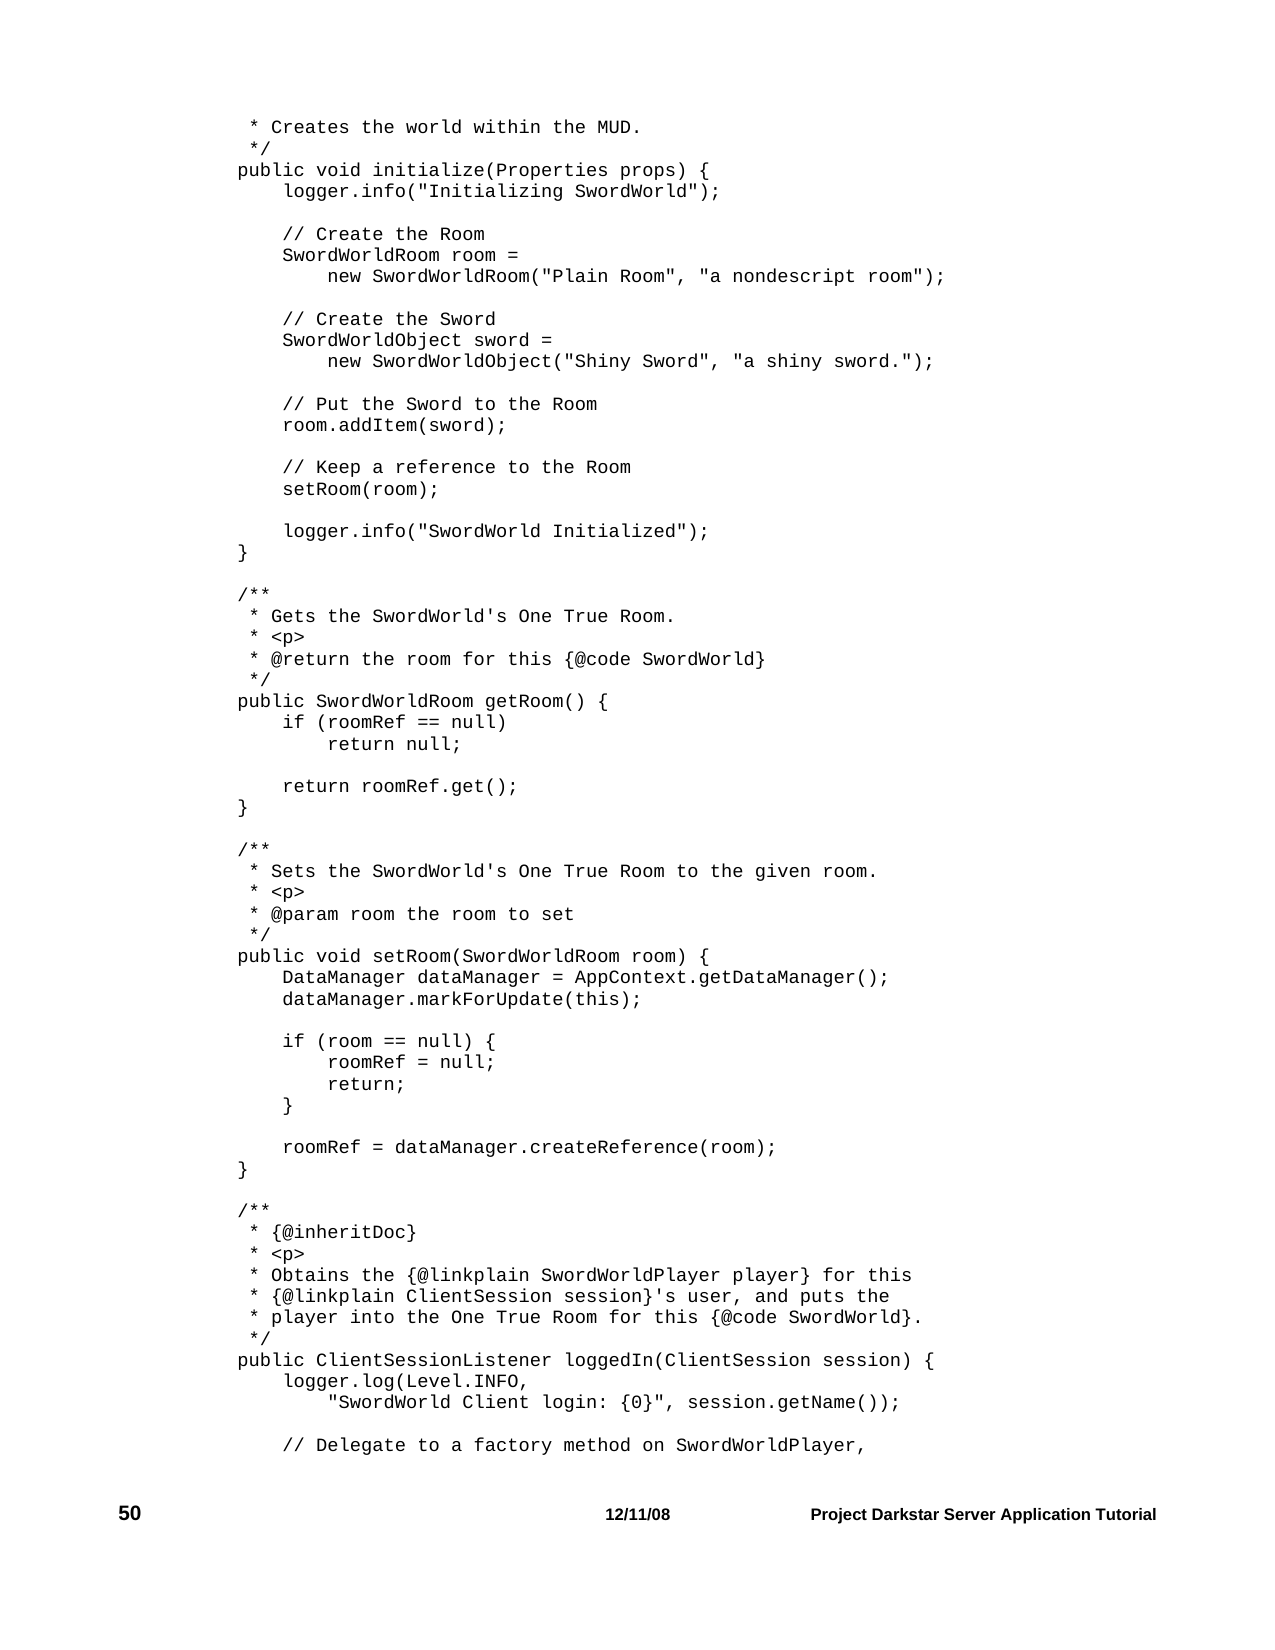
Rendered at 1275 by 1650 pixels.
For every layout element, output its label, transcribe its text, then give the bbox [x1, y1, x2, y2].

text * <p> [192, 883, 1098, 904]
text * player into the One True Room for this {@code SwordWorld}. [192, 1308, 1098, 1329]
text public void setRoom(SwordWorldRoom room) { [192, 947, 1098, 968]
text // Create the Room [192, 224, 1098, 246]
text * @param room the room to set [192, 904, 1098, 926]
text dataManager.markForUpdate(this); [192, 989, 1098, 1011]
text public ClientSessionListener loggedIn(ClientSession session) { [192, 1351, 1098, 1372]
text // Create the Sword [192, 309, 1098, 331]
text SwordWorldObject sword = [192, 331, 1098, 352]
text logger.log(Level.INFO, [192, 1372, 1098, 1393]
text room.addItem(sword); [192, 416, 1098, 437]
text */ [192, 139, 1098, 161]
text * <p> [192, 1244, 1098, 1266]
text new SwordWorldObject("Shiny Sword", "a shiny sword."); [192, 352, 1098, 373]
text * @return the room for this {@code SwordWorld} [192, 649, 1098, 671]
text /** [192, 841, 1098, 862]
text logger.info("Initializing SwordWorld"); [192, 182, 1098, 203]
text } [192, 1096, 1098, 1117]
text * Obtains the {@linkplain SwordWorldPlayer player} for this [192, 1266, 1098, 1287]
text * Creates the world within the MUD. [192, 118, 1098, 139]
text * Sets the SwordWorld's One True Room to the given room. [192, 862, 1098, 883]
text DataManager dataManager = AppContext.getDataManager(); [192, 968, 1098, 989]
text */ [192, 671, 1098, 692]
text } [192, 798, 1098, 819]
text if (room == null) { [192, 1032, 1098, 1053]
text /** [192, 1202, 1098, 1223]
text public void initialize(Properties props) { [192, 161, 1098, 182]
text * {@linkplain ClientSession session}'s user, and puts the [192, 1287, 1098, 1308]
text public SwordWorldRoom getRoom() { [192, 692, 1098, 713]
text * {@inheritDoc} [192, 1223, 1098, 1244]
text return; [192, 1074, 1098, 1096]
text * <p> [192, 628, 1098, 649]
text if (roomRef == null) [192, 713, 1098, 734]
text // Put the Sword to the Room [192, 394, 1098, 416]
text logger.info("SwordWorld Initialized"); [192, 522, 1098, 543]
text SwordWorldRoom room = [192, 246, 1098, 267]
text roomRef = dataManager.createReference(room); [192, 1138, 1098, 1159]
text return roomRef.get(); [192, 777, 1098, 798]
text new SwordWorldRoom("Plain Room", "a nondescript room"); [192, 267, 1098, 288]
text } [192, 1159, 1098, 1181]
text * Gets the SwordWorld's One True Room. [192, 607, 1098, 628]
text /** [192, 586, 1098, 607]
text */ [192, 926, 1098, 947]
text } [192, 543, 1098, 564]
text return null; [192, 734, 1098, 756]
text setRoom(room); [192, 479, 1098, 501]
text // Keep a reference to the Room [192, 458, 1098, 479]
text */ [192, 1329, 1098, 1351]
text roomRef = null; [192, 1053, 1098, 1074]
text // Delegate to a factory method on SwordWorldPlayer, [192, 1436, 1098, 1457]
text "SwordWorld Client login: {0}", session.getName()); [192, 1393, 1098, 1414]
